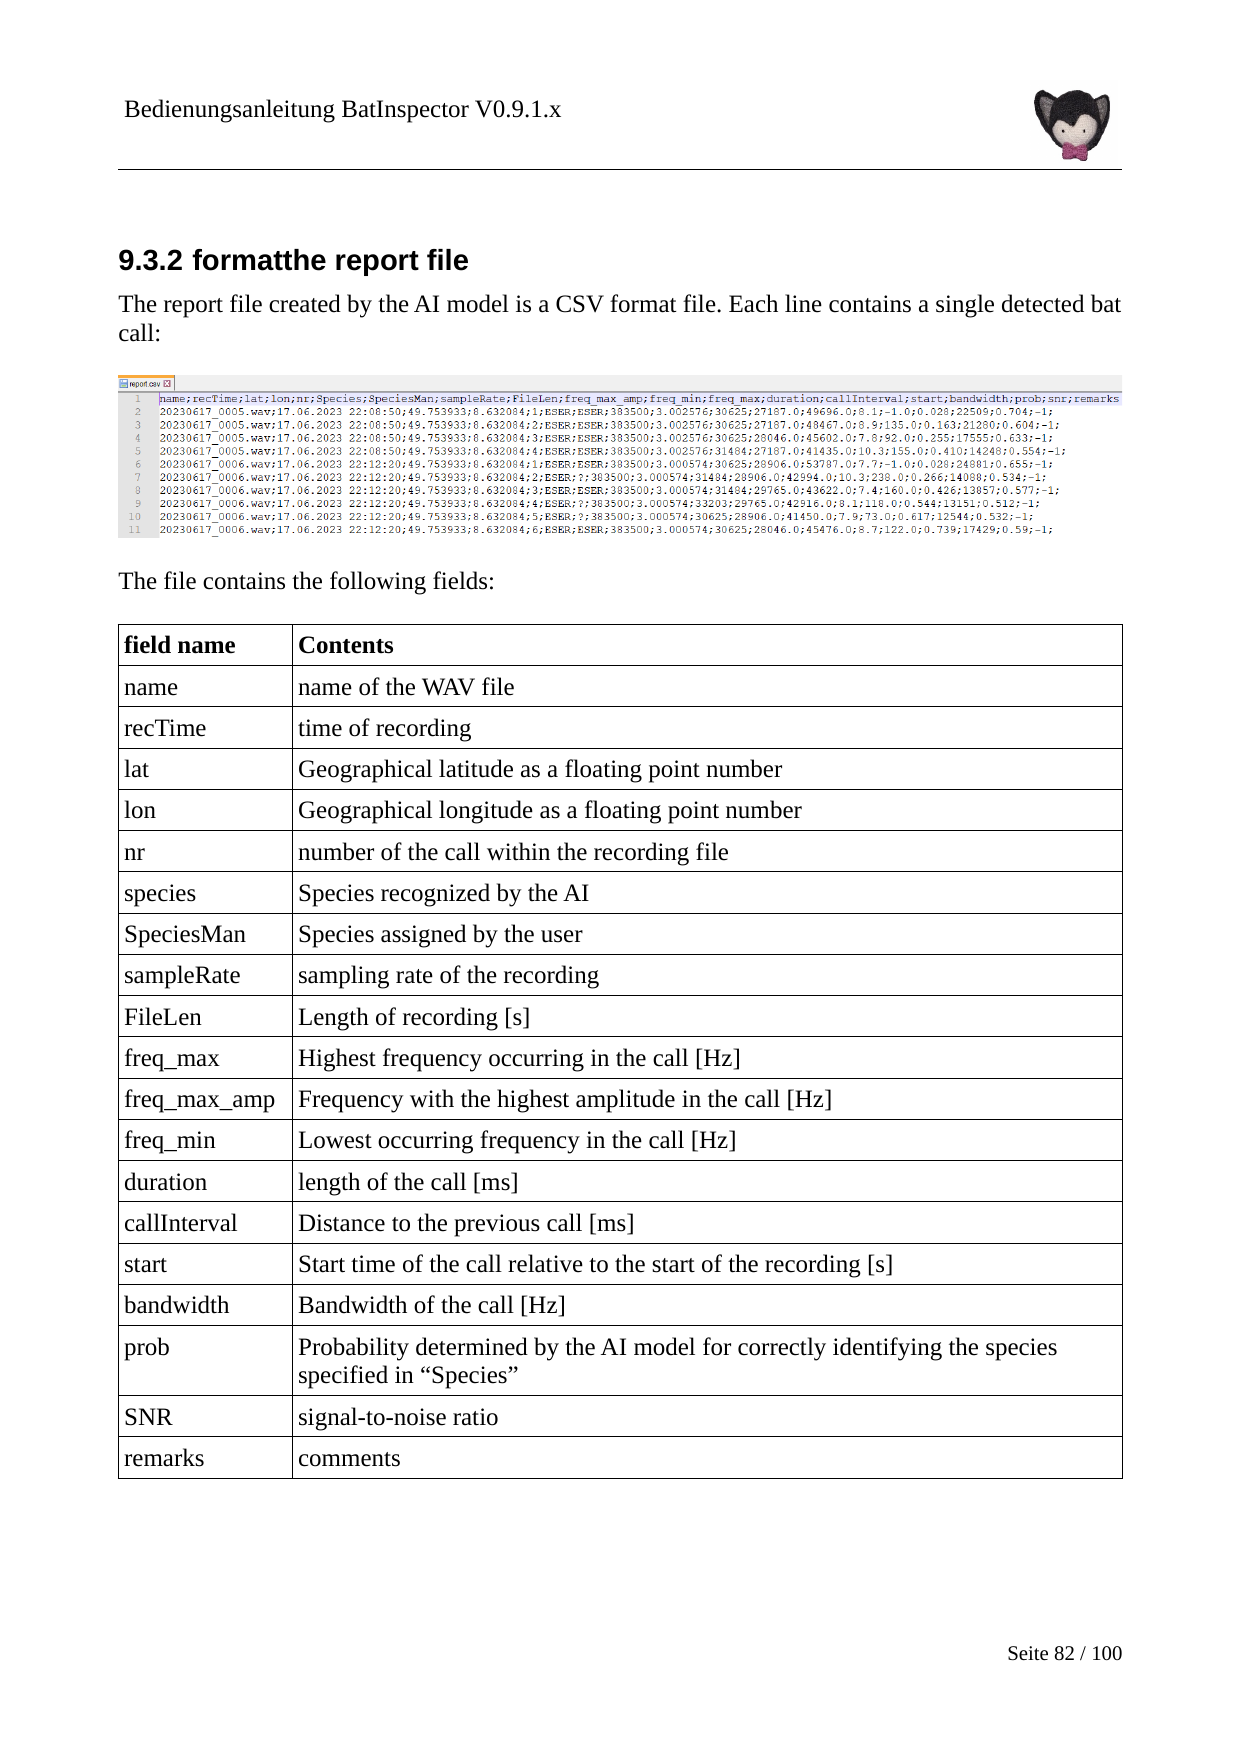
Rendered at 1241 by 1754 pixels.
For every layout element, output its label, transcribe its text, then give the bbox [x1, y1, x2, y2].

table_cell length of the call [ms] [293, 1161, 1122, 1201]
table_cell freq_min [119, 1120, 292, 1160]
table_cell name of the WAV file [293, 666, 1122, 706]
table_cell Highest frequency occurring in the call [Hz] [293, 1037, 1122, 1077]
table_header Contents [293, 625, 1122, 665]
table_cell species [119, 872, 292, 912]
table_cell prob [119, 1326, 292, 1395]
table_cell start [119, 1244, 292, 1284]
table_cell callInterval [119, 1202, 292, 1242]
table_cell Geographical latitude as a floating point number [293, 749, 1122, 789]
table_cell freq_max_amp [119, 1079, 292, 1119]
table_cell comments [293, 1437, 1122, 1477]
table_cell nr [119, 831, 292, 871]
table_cell Distance to the previous call [ms] [293, 1202, 1122, 1242]
table_cell Geographical longitude as a floating point number [293, 790, 1122, 830]
table_cell sampling rate of the recording [293, 955, 1122, 995]
picture [1030, 80, 1119, 169]
table_cell time of recording [293, 707, 1122, 747]
table_cell Length of recording [s] [293, 996, 1122, 1036]
subtitle formatthe report file [118, 243, 1122, 276]
text The report file created by the AI ​​model is a CSV format file. Each line contains a single detected bat call: [118, 289, 1122, 346]
table_cell FileLen [119, 996, 292, 1036]
table_cell Frequency with the highest amplitude in the call [Hz] [293, 1079, 1122, 1119]
table_cell number of the call within the recording file [293, 831, 1122, 871]
table_cell lat [119, 749, 292, 789]
table_cell freq_max [119, 1037, 292, 1077]
table_cell signal-to-noise ratio [293, 1396, 1122, 1436]
table_cell name [119, 666, 292, 706]
table_cell Bandwidth of the call [Hz] [293, 1285, 1122, 1325]
table_cell bandwidth [119, 1285, 292, 1325]
table_cell Probability determined by the AI ​​model for correctly identifying the species specified in “Species” [293, 1326, 1122, 1395]
table_cell Species assigned by the user [293, 914, 1122, 954]
table_cell recTime [119, 707, 292, 747]
table_cell Lowest occurring frequency in the call [Hz] [293, 1120, 1122, 1160]
table_cell SNR [119, 1396, 292, 1436]
table_cell sampleRate [119, 955, 292, 995]
table_cell duration [119, 1161, 292, 1201]
table_cell Start time of the call relative to the start of the recording [s] [293, 1244, 1122, 1284]
table_cell Species recognized by the AI [293, 872, 1122, 912]
picture [118, 375, 1123, 538]
table_header field name [119, 625, 292, 665]
table_cell SpeciesMan [119, 914, 292, 954]
text The file contains the following fields: [118, 566, 1122, 595]
table_cell lon [119, 790, 292, 830]
table_cell remarks [119, 1437, 292, 1477]
